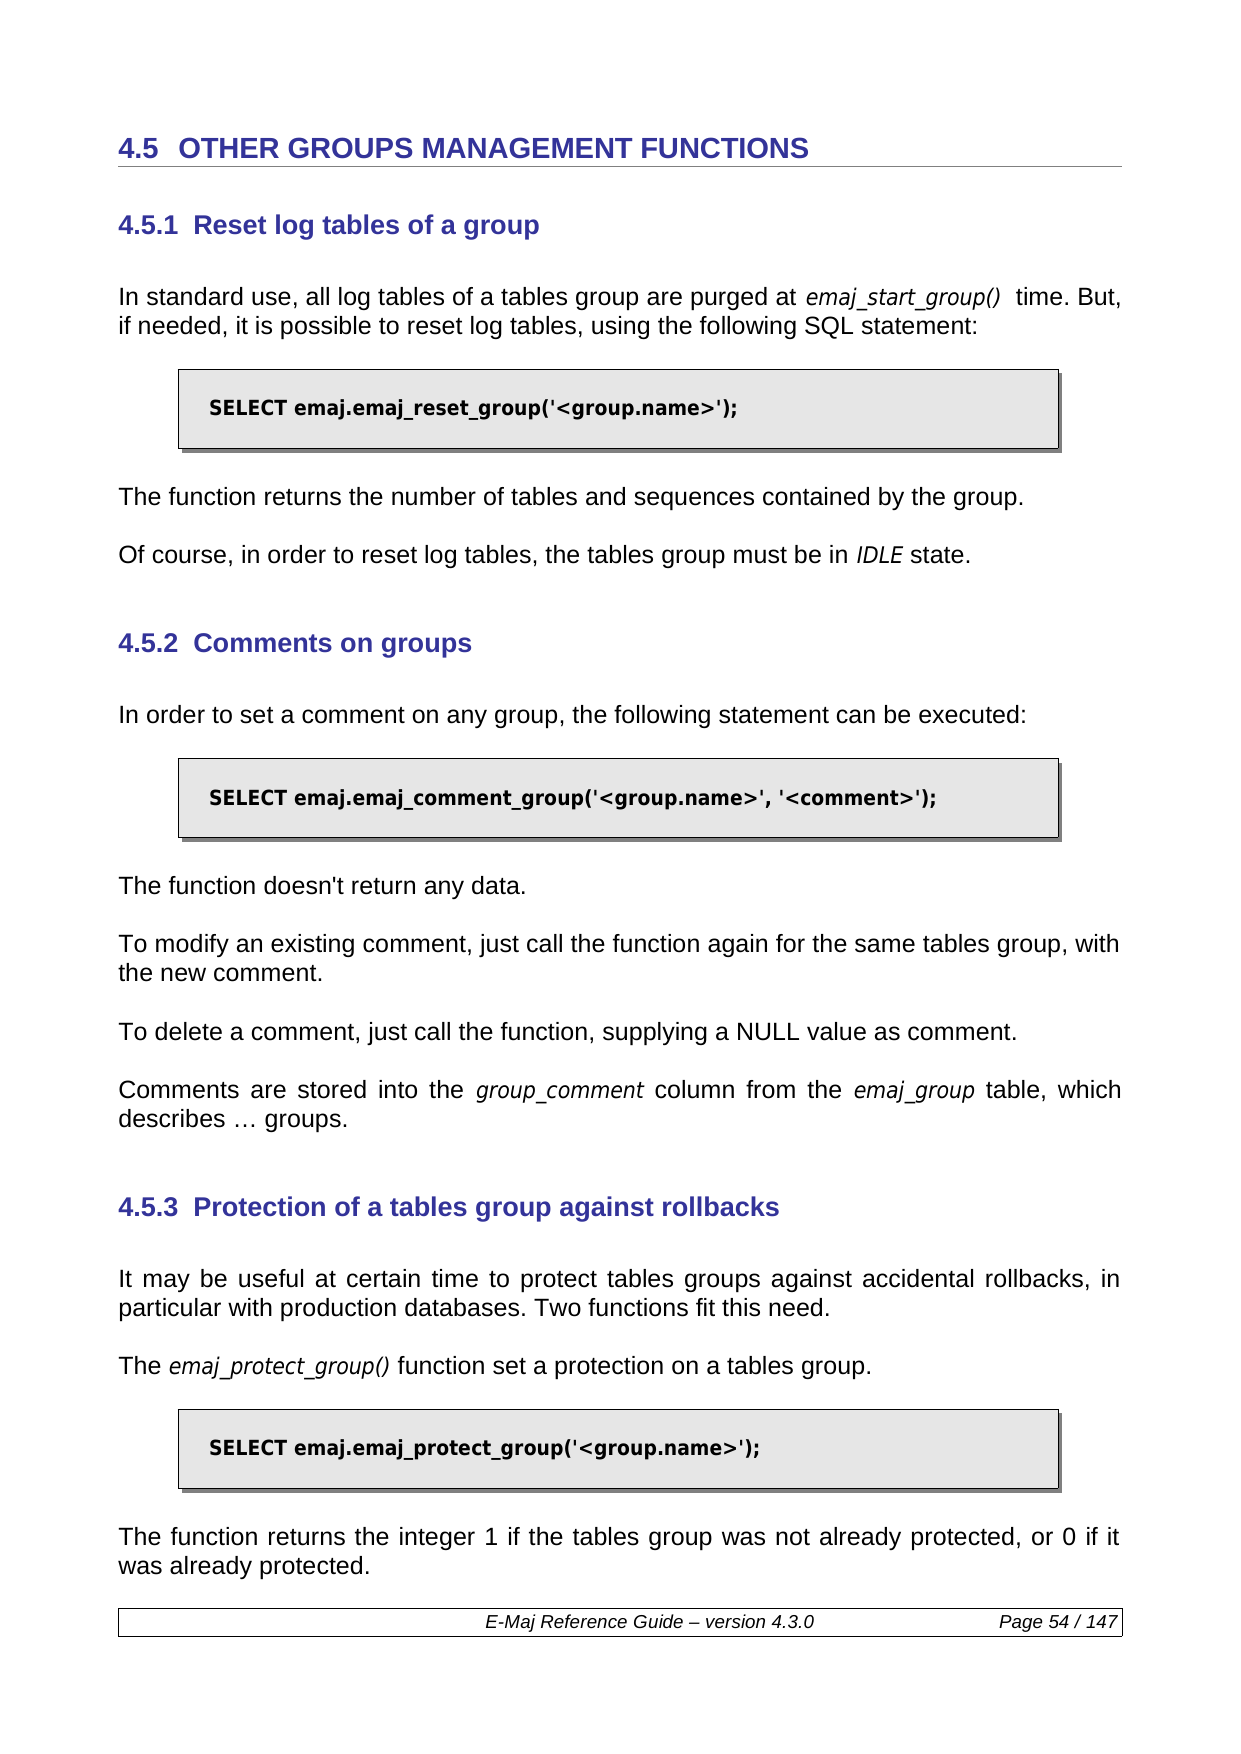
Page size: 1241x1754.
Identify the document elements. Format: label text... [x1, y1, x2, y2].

subtitle Reset log tables of a group [118, 209, 1122, 240]
text SELECT emaj.emaj_protect_group('<group.name>'); [179, 1433, 1058, 1458]
text The emaj_protect_group() function set a protection on a tables group. [118, 1351, 1122, 1380]
text It may be useful at certain time to protect tables groups against accidental rollbacks, in particular with production databases. Two functions fit this need. [118, 1263, 1122, 1322]
text The function returns the integer 1 if the tables group was not already protected, or 0 if it was already protected. [118, 1522, 1122, 1580]
text SELECT emaj.emaj_comment_group('<group.name>', '<comment>'); [179, 782, 1058, 807]
text To delete a comment, just call the function, supplying a NULL value as comment. [118, 1016, 1122, 1046]
text In order to set a comment on any group, the following statement can be executed: [118, 700, 1122, 729]
text Of course, in order to reset log tables, the tables group must be in IDLE state. [118, 540, 1122, 569]
text To modify an existing comment, just call the function again for the same tables group, with the new comment. [118, 929, 1122, 987]
text The function returns the number of tables and sequences contained by the group. [118, 482, 1122, 511]
text In standard use, all log tables of a tables group are purged at emaj_start_group() time. But, if needed, it is possible to reset log tables, using the following SQL statement: [118, 281, 1122, 339]
subtitle Protection of a tables group against rollbacks [118, 1191, 1122, 1222]
text SELECT emaj.emaj_reset_group('<group.name>'); [179, 393, 1058, 418]
text Comments are stored into the group_comment column from the emaj_group table, which describes … groups. [118, 1074, 1122, 1133]
subtitle Comments on groups [118, 627, 1122, 658]
subtitle Other groups management functions [118, 131, 1122, 166]
text The function doesn't return any data. [118, 871, 1122, 900]
